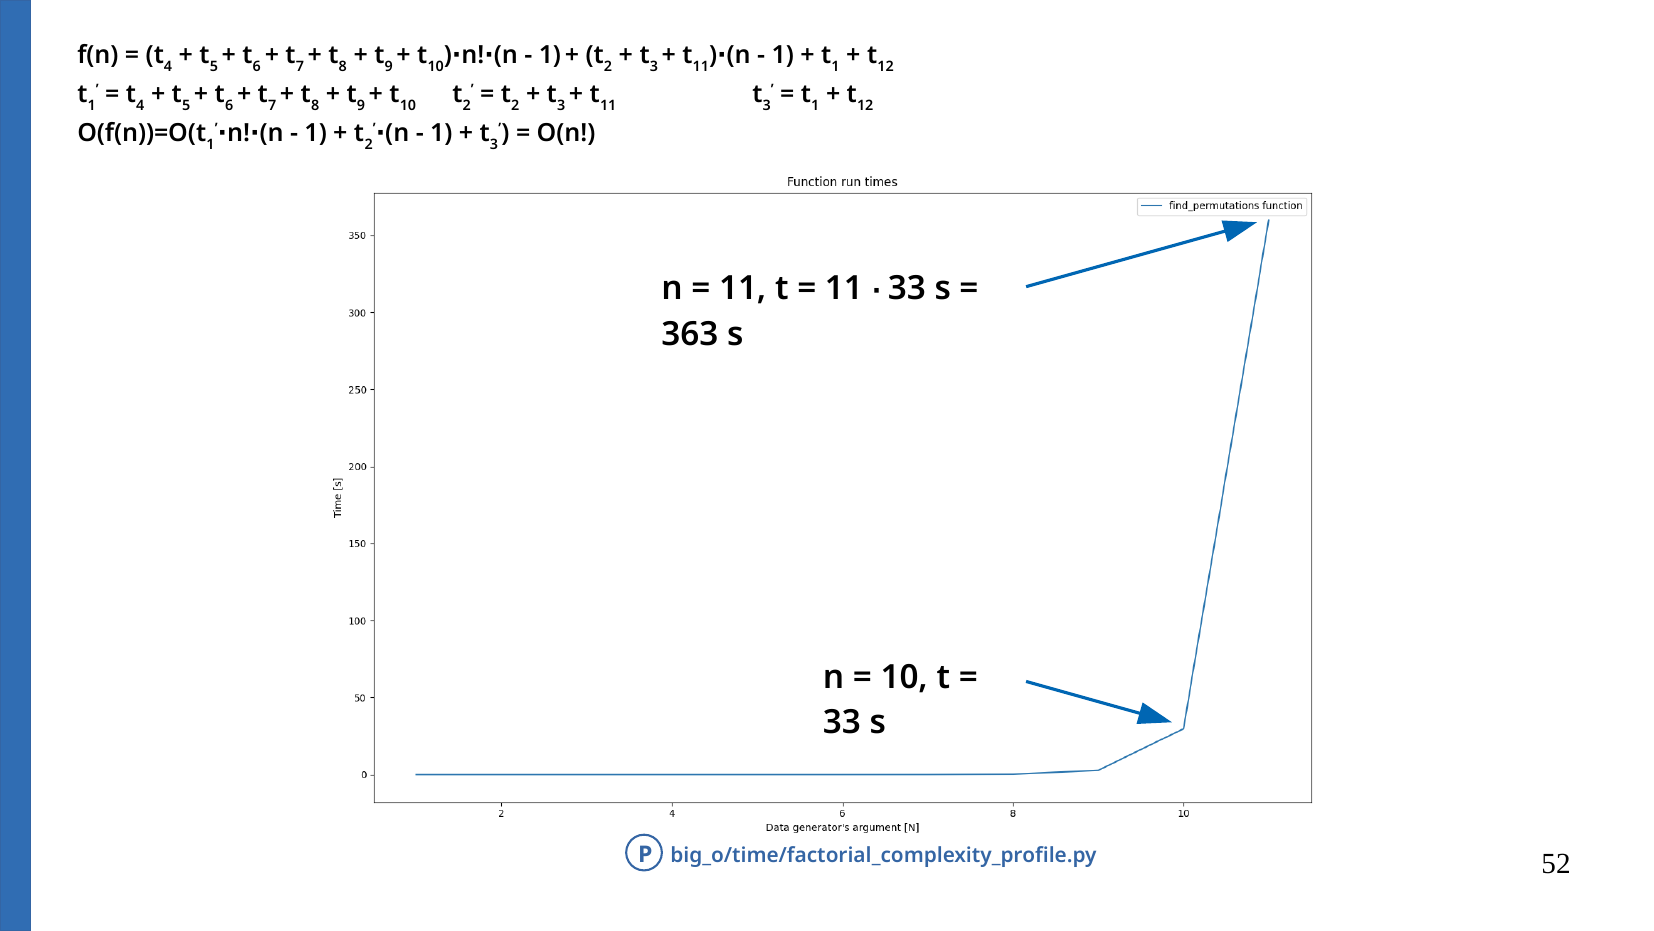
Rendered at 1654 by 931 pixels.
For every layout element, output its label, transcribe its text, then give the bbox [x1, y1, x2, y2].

text_box [0, 0, 31, 931]
text_box f(n) = (t4 + t5 + t6 + t7 + t8 + t9 + t10)⋅n!⋅(n - 1) + (t2 + t3 + t11)⋅(n - 1) + t1 + t12 t1’ = t4 + t5 + t6 + t7 + t8 + t9 + t10 t2’ = t2 + t3 + t11 t3’ = t1 + t12 O(f(n))=O(t1’⋅n!⋅(n - 1) + t2’⋅(n - 1) + t3’) = O(n!) [62, 29, 1621, 154]
text_box big_o/time/factorial_complexity_profile.py [655, 832, 1119, 874]
text_box n = 10, t = 33 s [808, 645, 1040, 703]
text_box n = 11, t = 11 ⋅ 33 s = 363 s [646, 256, 1040, 314]
text_box P [624, 830, 653, 878]
picture [222, 154, 1432, 890]
